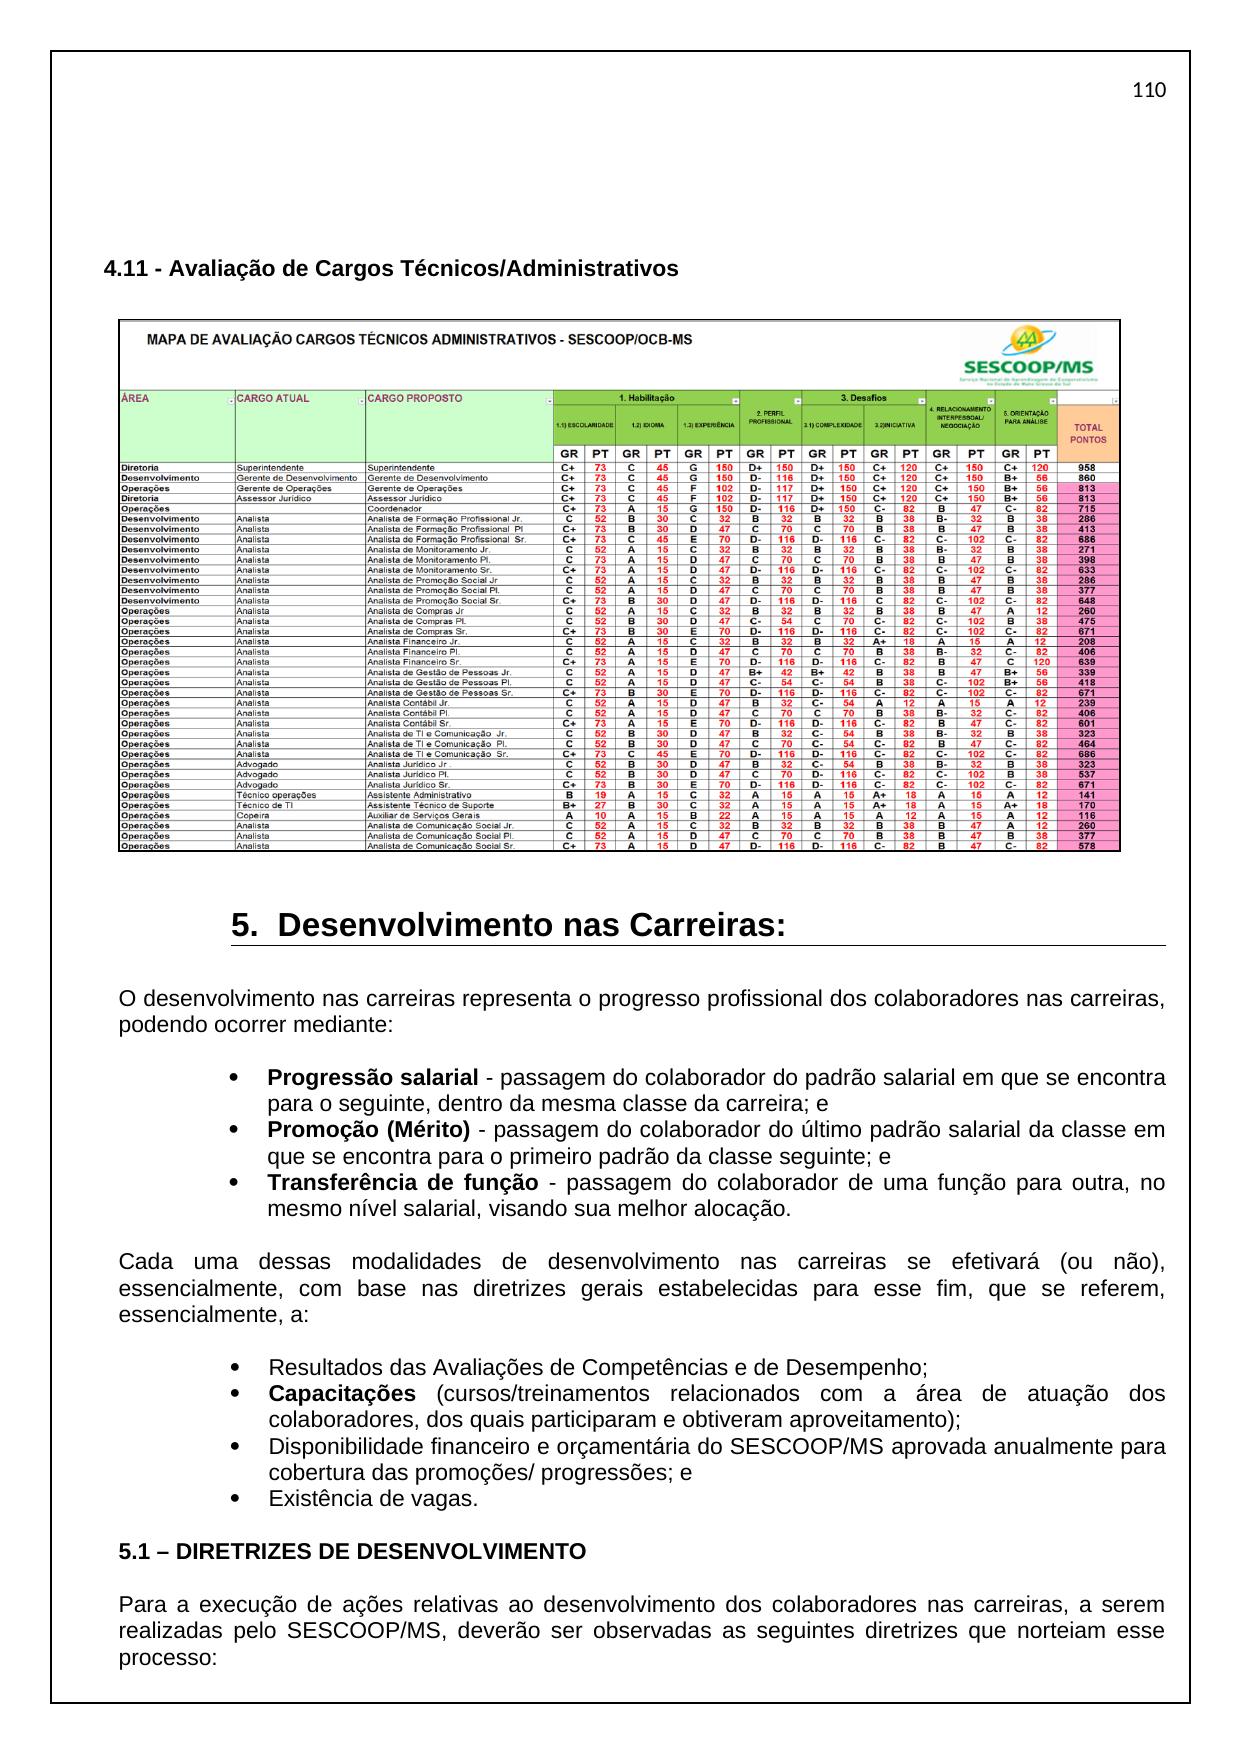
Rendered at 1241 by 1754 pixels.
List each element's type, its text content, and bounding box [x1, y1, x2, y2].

text 4.11 - Avaliação de Cargos Técnicos/Administrativos [103, 243, 1166, 281]
list Disponibilidade financeiro e orçamentária do SESCOOP/MS aprovada anualmente para cobertura das promoções/ progressões; e [231, 1433, 1166, 1485]
list Progressão salarial - passagem do colaborador do padrão salarial em que se encontra para o seguinte, dentro da mesma classe da carreira; e [229, 1064, 1166, 1116]
list Transferência de função - passagem do colaborador de uma função para outra, no mesmo nível salarial, visando sua melhor alocação. [229, 1169, 1166, 1222]
list Capacitações (cursos/treinamentos relacionados com a área de atuação dos colaboradores, dos quais participaram e obtiveram aproveitamento); [231, 1380, 1166, 1433]
text Cada uma dessas modalidades de desenvolvimento nas carreiras se efetivará (ou não), essencialmente, com base nas diretrizes gerais estabelecidas para esse fim, que se referem, essencialmente, a: [118, 1248, 1166, 1327]
list Resultados das Avaliações de Competências e de Desempenho; [231, 1353, 1166, 1380]
text Para a execução de ações relativas ao desenvolvimento dos colaboradores nas carreiras, a serem realizadas pelo SESCOOP/MS, deverão ser observadas as seguintes diretrizes que norteiam esse processo: [118, 1591, 1166, 1670]
list Desenvolvimento nas Carreiras: [231, 904, 1166, 945]
list 5.1 – DIRETRIZES DE DESENVOLVIMENTO [118, 1538, 1166, 1564]
list Existência de vagas. [231, 1485, 1166, 1512]
text O desenvolvimento nas carreiras representa o progresso profissional dos colaboradores nas carreiras, podendo ocorrer mediante: [118, 984, 1166, 1037]
list Promoção (Mérito) - passagem do colaborador do último padrão salarial da classe em que se encontra para o primeiro padrão da classe seguinte; e [229, 1116, 1166, 1169]
